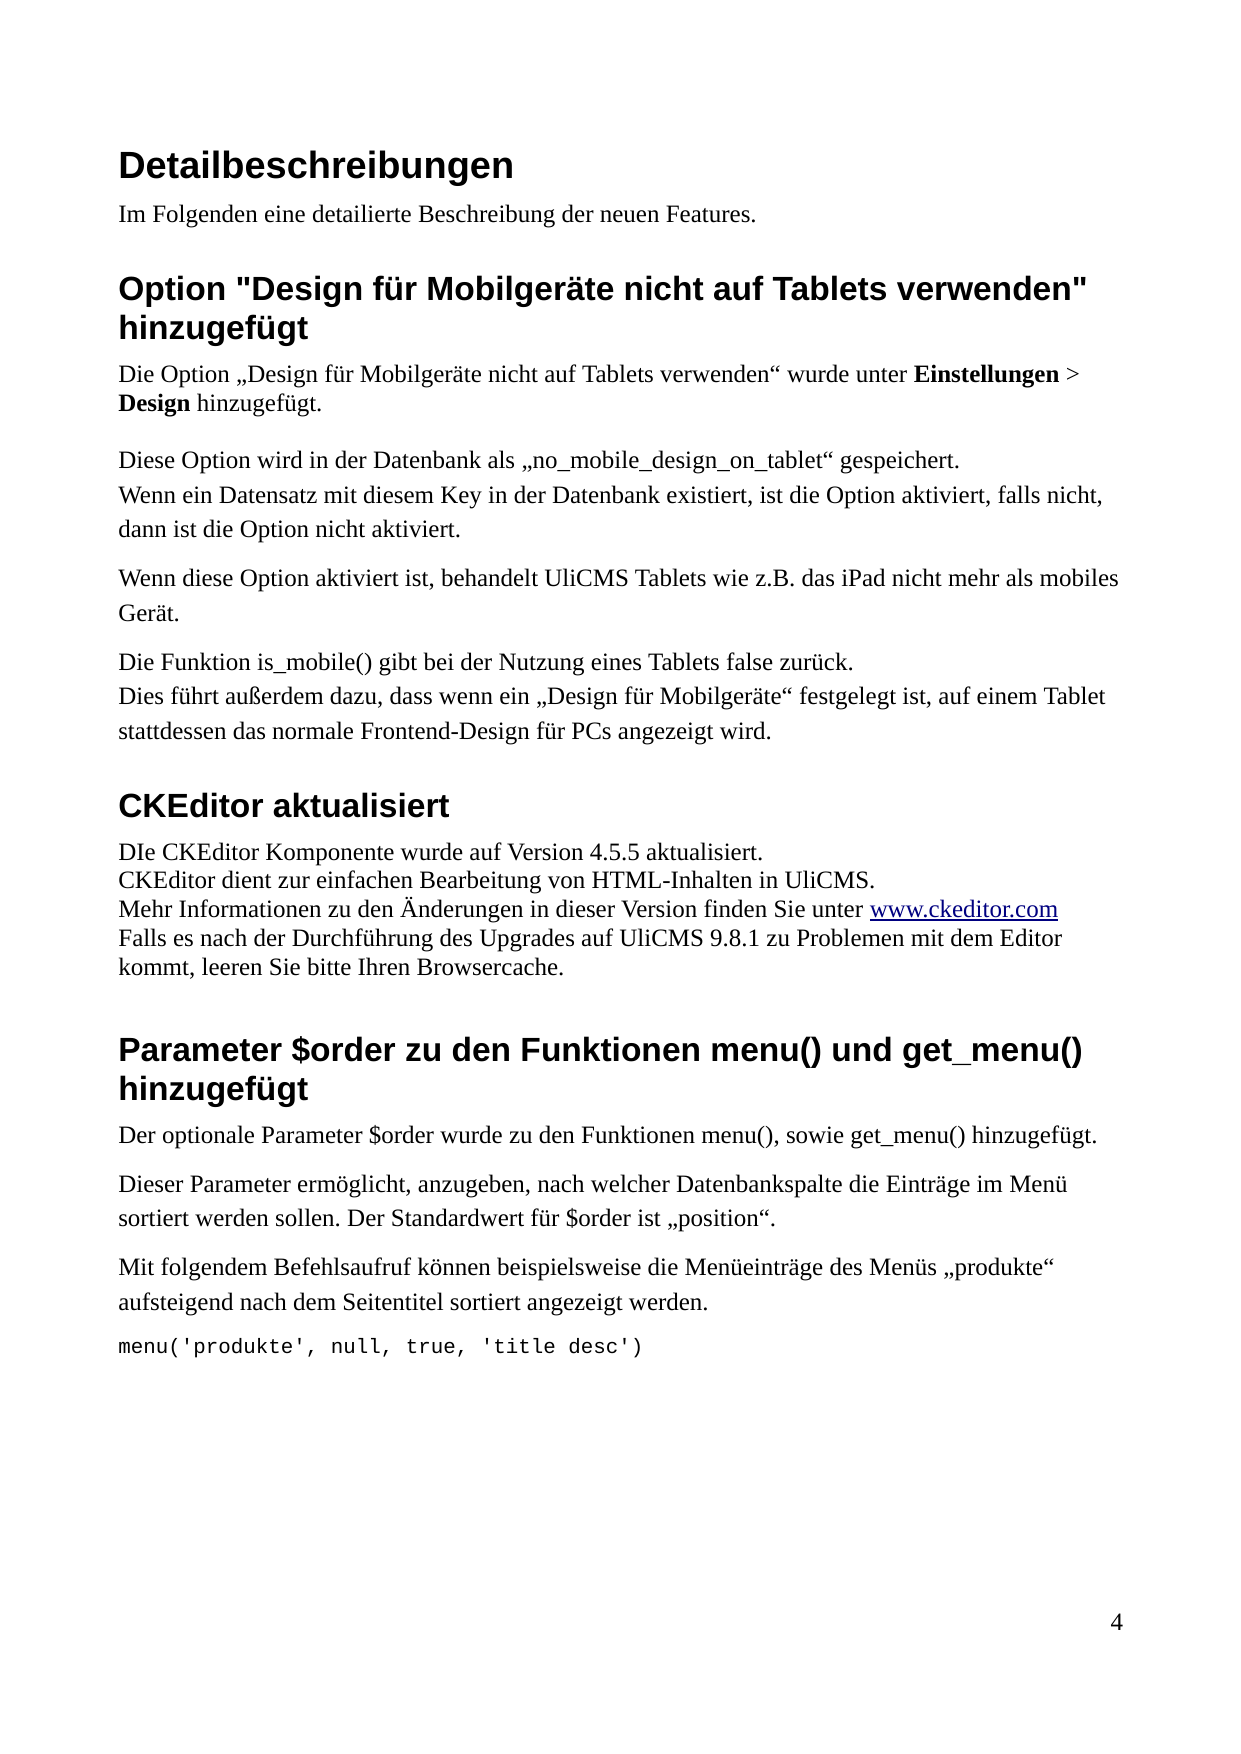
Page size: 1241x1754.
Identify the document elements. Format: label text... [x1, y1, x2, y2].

text Diese Option wird in der Datenbank als „no_mobile_design_on_tablet“ gespeichert. Wenn ein Datensatz mit diesem Key in der Datenbank existiert, ist die Option aktiviert, falls nicht, dann ist die Option nicht aktiviert. [118, 445, 1123, 543]
subtitle Detailbeschreibungen [118, 143, 1123, 187]
text Mit folgendem Befehlsaufruf können beispielsweise die Menüeinträge des Menüs „produkte“ aufsteigend nach dem Seitentitel sortiert angezeigt werden. [118, 1252, 1123, 1316]
text DIe CKEditor Komponente wurde auf Version 4.5.5 aktualisiert. CKEditor dient zur einfachen Bearbeitung von HTML-Inhalten in UliCMS. [118, 837, 1123, 894]
text Mehr Informationen zu den Änderungen in dieser Version finden Sie unter www.ckeditor.com [118, 894, 1123, 923]
text menu('produkte', null, true, 'title desc') [118, 1336, 1123, 1360]
text Design hinzugefügt. [118, 388, 1123, 416]
subtitle Option "Design für Mobilgeräte nicht auf Tablets verwenden" hinzugefügt [118, 269, 1123, 346]
text Die Option „Design für Mobilgeräte nicht auf Tablets verwenden“ wurde unter Einstellungen > [118, 359, 1123, 388]
text Falls es nach der Durchführung des Upgrades auf UliCMS 9.8.1 zu Problemen mit dem Editor kommt, leeren Sie bitte Ihren Browsercache. [118, 923, 1123, 981]
subtitle CKEditor aktualisiert [118, 786, 1123, 824]
text Dieser Parameter ermöglicht, anzugeben, nach welcher Datenbankspalte die Einträge im Menü sortiert werden sollen. Der Standardwert für $order ist „position“. [118, 1169, 1123, 1232]
text Der optionale Parameter $order wurde zu den Funktionen menu(), sowie get_menu() hinzugefügt. [118, 1120, 1123, 1149]
text Im Folgenden eine detailierte Beschreibung der neuen Features. [118, 199, 1123, 228]
text Die Funktion is_mobile() gibt bei der Nutzung eines Tablets false zurück. Dies führt außerdem dazu, dass wenn ein „Design für Mobilgeräte“ festgelegt ist, auf einem Tablet stattdessen das normale Frontend-Design für PCs angezeigt wird. [118, 647, 1123, 744]
text Wenn diese Option aktiviert ist, behandelt UliCMS Tablets wie z.B. das iPad nicht mehr als mobiles Gerät. [118, 563, 1123, 626]
subtitle Parameter $order zu den Funktionen menu() und get_menu() hinzugefügt [118, 1030, 1123, 1107]
